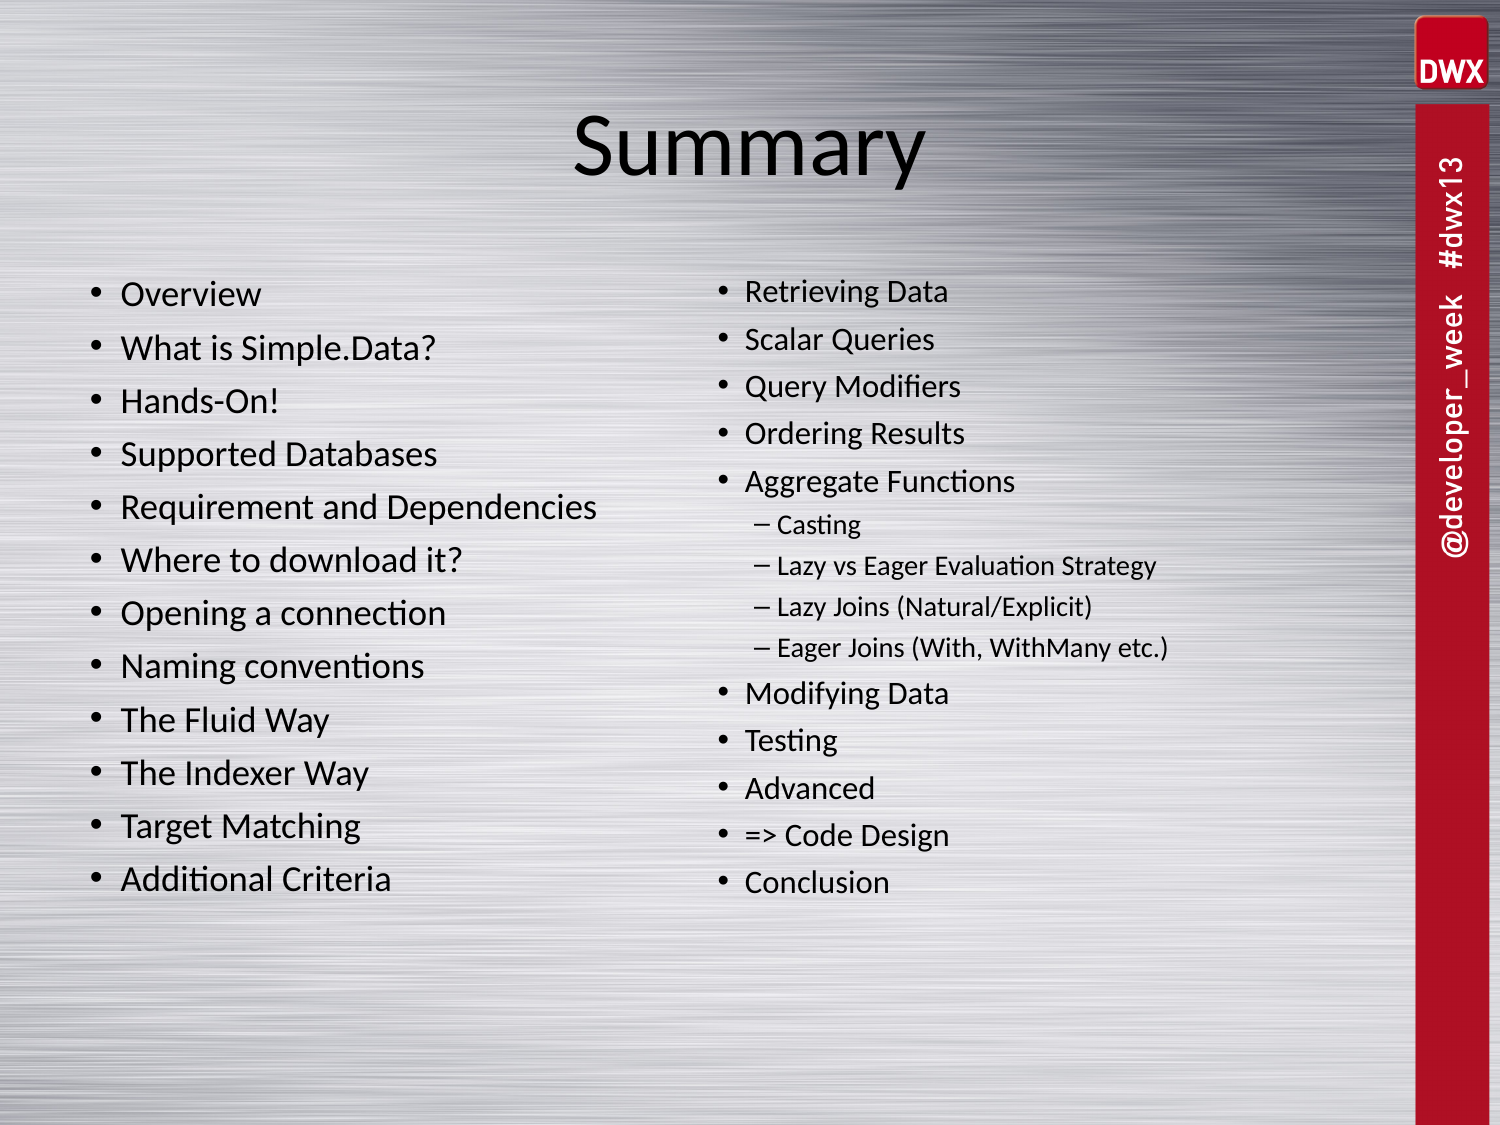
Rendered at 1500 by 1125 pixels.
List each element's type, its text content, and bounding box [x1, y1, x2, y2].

list Retrieving Data Scalar Queries Query Modifiers Ordering Results Aggregate Functions Casting Lazy vs Eager Evaluation Strategy Lazy Joins (Natural/Explicit) Eager Joins (With, WithMany etc.) Modifying Data Testing Advanced => Code Design Conclusion [702, 262, 1385, 916]
list Overview What is Simple.Data? Hands-On! Supported Databases Requirement and Dependencies Where to download it? Opening a connection Naming conventions The Fluid Way The Indexer Way Target Matching Additional Criteria [75, 262, 702, 916]
picture [0, 0, 1500, 1125]
title Summary [75, 45, 1426, 233]
